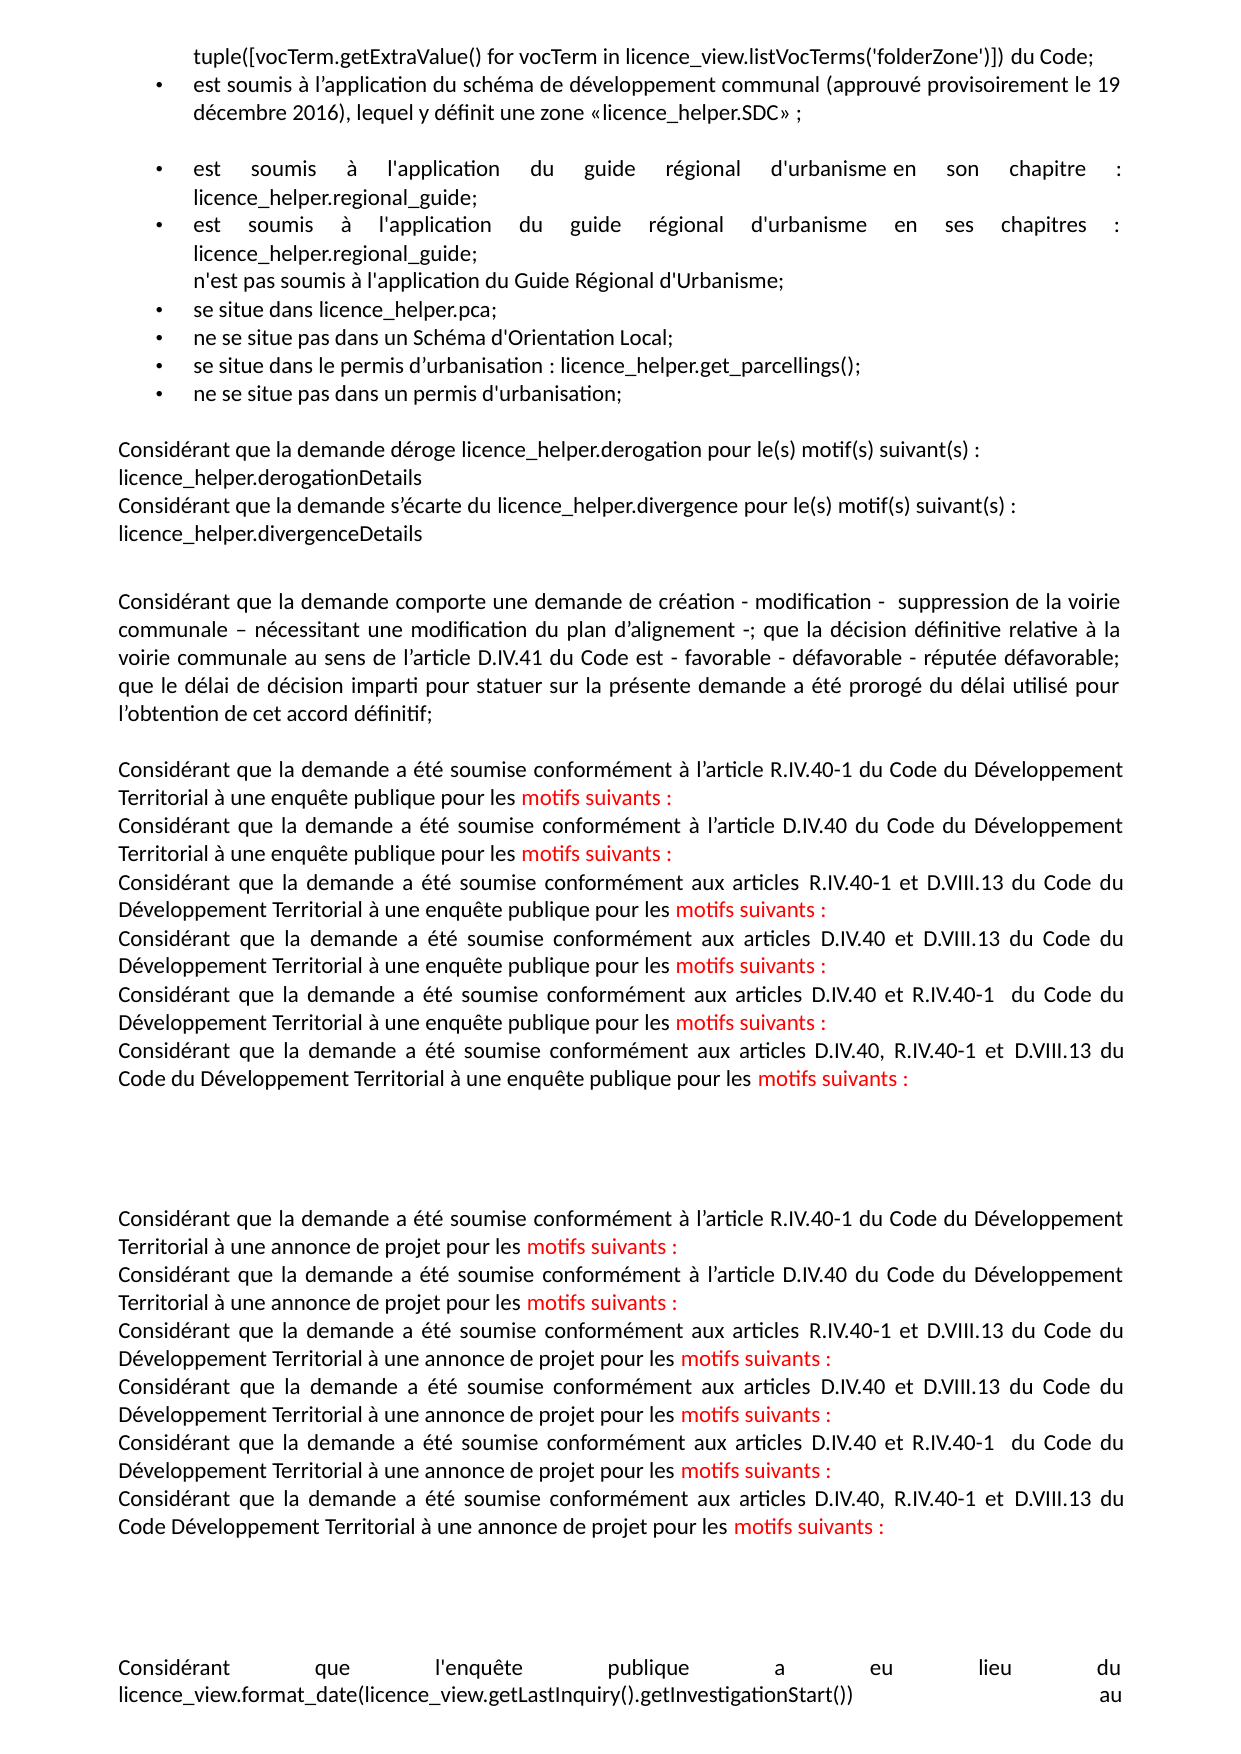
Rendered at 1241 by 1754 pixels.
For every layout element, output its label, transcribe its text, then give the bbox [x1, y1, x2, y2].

text Considérant que la demande a été soumise conformément aux articles D.IV.40, R.IV.40-1 et D.VIII.13 du Code du Développement Territorial à une enquête publique pour les motifs suivants : [118, 1036, 1124, 1092]
text Considérant que la demande a été soumise conformément aux articles R.IV.40-1 et D.VIII.13 du Code du Développement Territorial à une annonce de projet pour les motifs suivants : [118, 1316, 1124, 1372]
list tuple([vocTerm.getExtraValue() for vocTerm in licence_view.listVocTerms('folderZone')]) du Code; [156, 42, 1122, 71]
list n'est pas soumis à l'application du Guide Régional d'Urbanisme; [156, 267, 1122, 295]
list est soumis à l'application du guide régional d'urbanisme en ses chapitres : licence_helper.regional_guide; [156, 211, 1122, 267]
list ne se situe pas dans un Schéma d'Orientation Local; [156, 323, 1122, 351]
list se situe dans le permis d’urbanisation : licence_helper.get_parcellings(); [156, 351, 1122, 379]
text Considérant que la demande a été soumise conformément à l’article R.IV.40-1 du Code du Développement Territorial à une enquête publique pour les motifs suivants : [118, 756, 1124, 812]
text Considérant que la demande a été soumise conformément aux articles D.IV.40 et D.VIII.13 du Code du Développement Territorial à une annonce de projet pour les motifs suivants : [118, 1372, 1124, 1428]
text Considérant que la demande a été soumise conformément aux articles R.IV.40-1 et D.VIII.13 du Code du Développement Territorial à une enquête publique pour les motifs suivants : [118, 868, 1124, 924]
list se situe dans licence_helper.pca; [156, 295, 1122, 323]
text Considérant que la demande a été soumise conformément à l’article R.IV.40-1 du Code du Développement Territorial à une annonce de projet pour les motifs suivants : [118, 1204, 1124, 1260]
text licence_helper.derogationDetails [118, 463, 1122, 491]
text Considérant que la demande s’écarte du licence_helper.divergence pour le(s) motif(s) suivant(s) : [118, 491, 1122, 519]
text Considérant que la demande comporte une demande de création - modification - suppression de la voirie communale – nécessitant une modification du plan d’alignement -; que la décision définitive relative à la voirie communale au sens de l’article D.IV.41 du Code est - favorable - défavorable - réputée défavorable; que le délai de décision imparti pour statuer sur la présente demande a été prorogé du délai utilisé pour l’obtention de cet accord définitif; [118, 587, 1122, 727]
list est soumis à l’application du schéma de développement communal (approuvé provisoirement le 19 décembre 2016), lequel y définit une zone «licence_helper.SDC» ; [156, 71, 1122, 127]
text Considérant que la demande a été soumise conformément à l’article D.IV.40 du Code du Développement Territorial à une enquête publique pour les motifs suivants : [118, 812, 1124, 868]
text Considérant que la demande a été soumise conformément aux articles D.IV.40 et R.IV.40-1 du Code du Développement Territorial à une annonce de projet pour les motifs suivants : [118, 1428, 1124, 1484]
text Considérant que l'enquête publique a eu lieu du licence_view.format_date(licence_view.getLastInquiry().getInvestigationStart()) au [118, 1653, 1122, 1709]
text Considérant que la demande a été soumise conformément aux articles D.IV.40, R.IV.40-1 et D.VIII.13 du Code Développement Territorial à une annonce de projet pour les motifs suivants : [118, 1484, 1124, 1541]
text Considérant que la demande déroge licence_helper.derogation pour le(s) motif(s) suivant(s) : [118, 435, 1122, 463]
text Considérant que la demande a été soumise conformément aux articles D.IV.40 et R.IV.40-1 du Code du Développement Territorial à une enquête publique pour les motifs suivants : [118, 980, 1124, 1036]
list est soumis à l'application du guide régional d'urbanisme en son chapitre : licence_helper.regional_guide; [156, 154, 1122, 211]
text Considérant que la demande a été soumise conformément à l’article D.IV.40 du Code du Développement Territorial à une annonce de projet pour les motifs suivants : [118, 1260, 1124, 1316]
text Considérant que la demande a été soumise conformément aux articles D.IV.40 et D.VIII.13 du Code du Développement Territorial à une enquête publique pour les motifs suivants : [118, 924, 1124, 980]
list ne se situe pas dans un permis d'urbanisation; [156, 379, 1122, 407]
text licence_helper.divergenceDetails [118, 519, 1122, 547]
